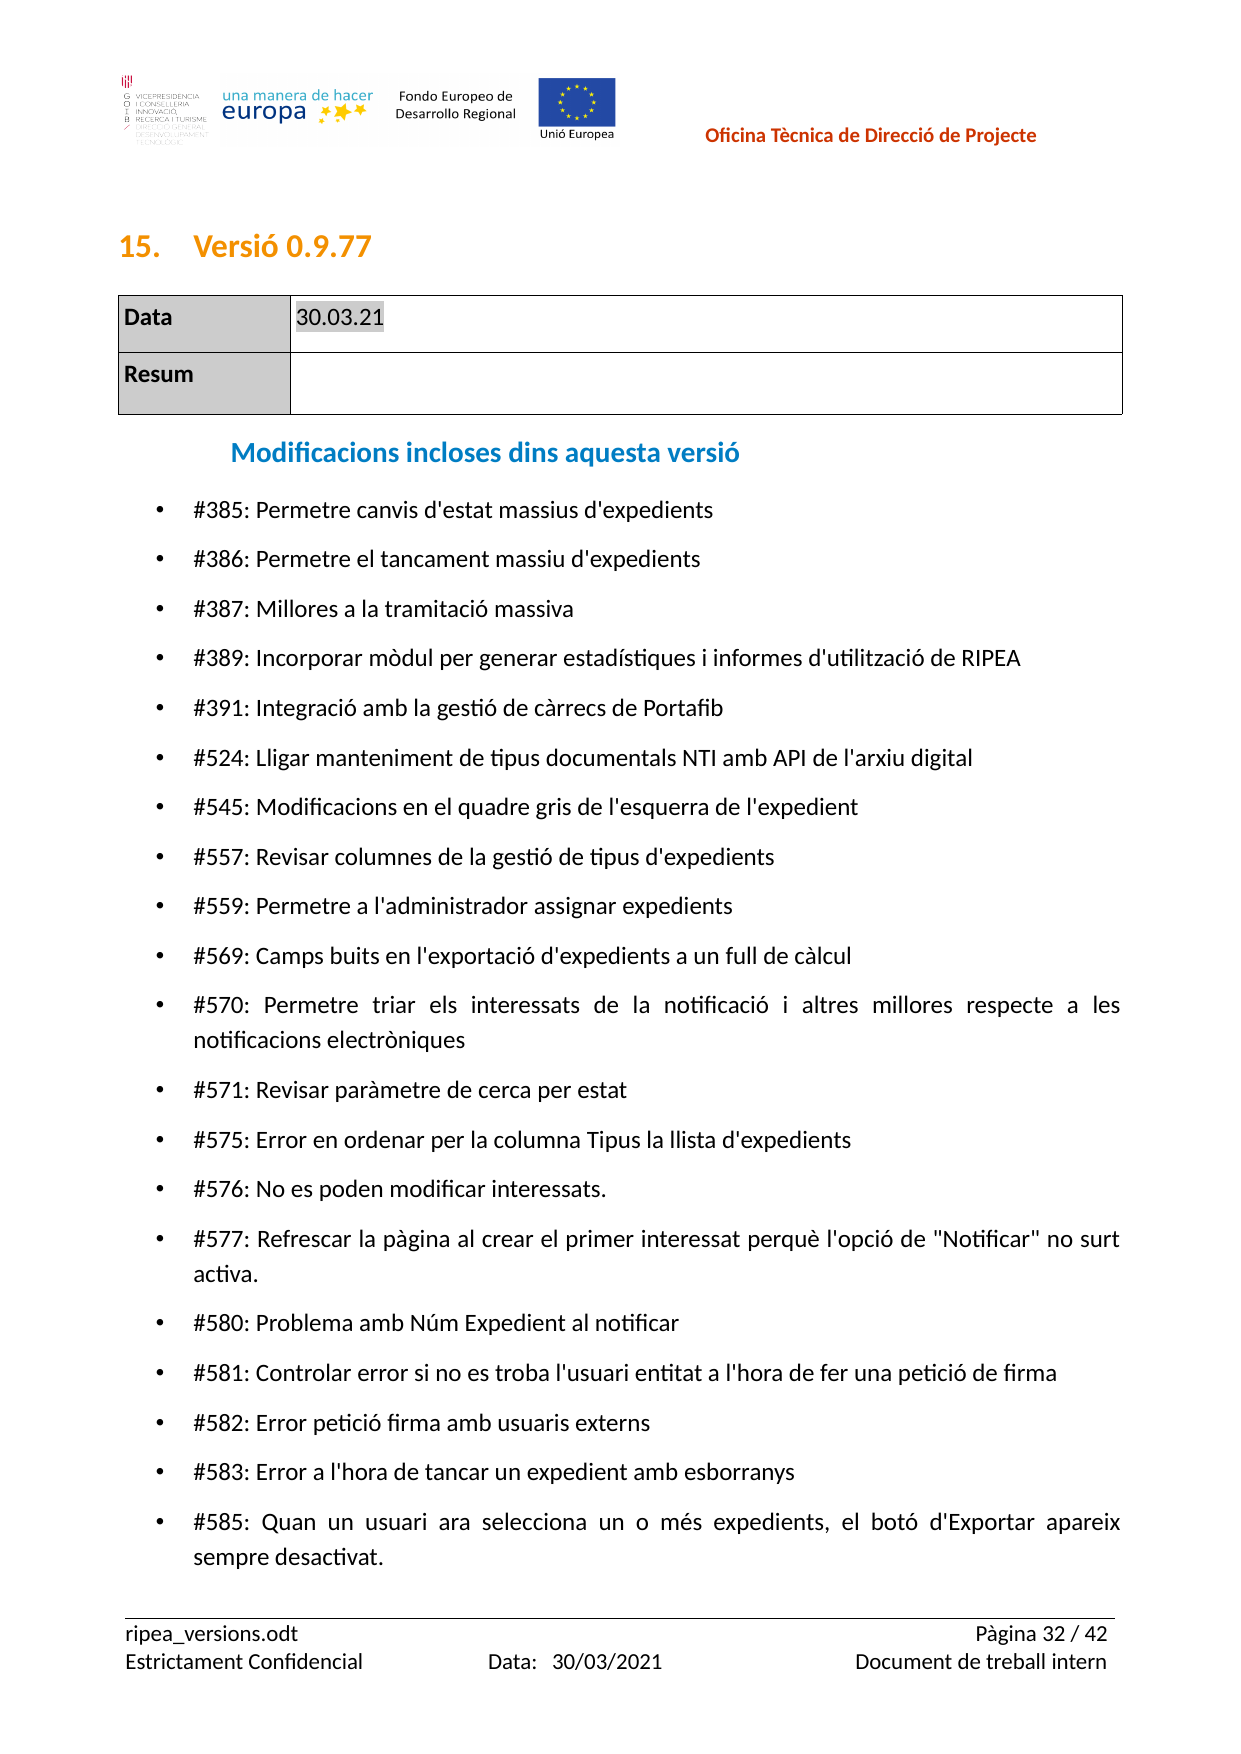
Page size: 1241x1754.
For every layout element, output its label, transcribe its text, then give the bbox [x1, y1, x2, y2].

list #545: Modificacions en el quadre gris de l'esquerra de l'expedient [156, 791, 1122, 822]
list #585: Quan un usuari ara selecciona un o més expedients, el botó d'Exportar apareix sempre desactivat. [156, 1506, 1122, 1571]
table_cell [291, 353, 1122, 414]
list #583: Error a l'hora de tancar un expedient amb esborranys [156, 1456, 1122, 1487]
list #580: Problema amb Núm Expedient al notificar [156, 1307, 1122, 1338]
list #524: Lligar manteniment de tipus documentals NTI amb API de l'arxiu digital [156, 742, 1122, 772]
list #387: Millores a la tramitació massiva [156, 593, 1122, 623]
picture [219, 73, 621, 147]
table_cell Resum [119, 353, 290, 414]
list #391: Integració amb la gestió de càrrecs de Portafib [156, 692, 1122, 723]
list #577: Refrescar la pàgina al crear el primer interessat perquè l'opció de "Notificar" no surt activa. [156, 1223, 1122, 1288]
table_header Data [119, 296, 290, 352]
list #582: Error petició firma amb usuaris externs [156, 1407, 1122, 1437]
list #569: Camps buits en l'exportació d'expedients a un full de càlcul [156, 940, 1122, 971]
list #576: No es poden modificar interessats. [156, 1173, 1122, 1204]
list #581: Controlar error si no es troba l'usuari entitat a l'hora de fer una petició de firma [156, 1357, 1122, 1388]
subtitle Versió 0.9.77 [118, 225, 1122, 266]
picture [118, 73, 213, 147]
list #557: Revisar columnes de la gestió de tipus d'expedients [156, 841, 1122, 871]
list #575: Error en ordenar per la columna Tipus la llista d'expedients [156, 1124, 1122, 1154]
list #386: Permetre el tancament massiu d'expedients [156, 543, 1122, 574]
list #571: Revisar paràmetre de cerca per estat [156, 1074, 1122, 1105]
list #385: Permetre canvis d'estat massius d'expedients [156, 494, 1122, 524]
subtitle Modificacions incloses dins aquesta versió [153, 434, 1122, 470]
list #570: Permetre triar els interessats de la notificació i altres millores respecte a les notificacions electròniques [156, 989, 1122, 1055]
table_header 30.03.21 [291, 296, 1122, 352]
list #389: Incorporar mòdul per generar estadístiques i informes d'utilització de RIPEA [156, 642, 1122, 673]
list #559: Permetre a l'administrador assignar expedients [156, 890, 1122, 921]
